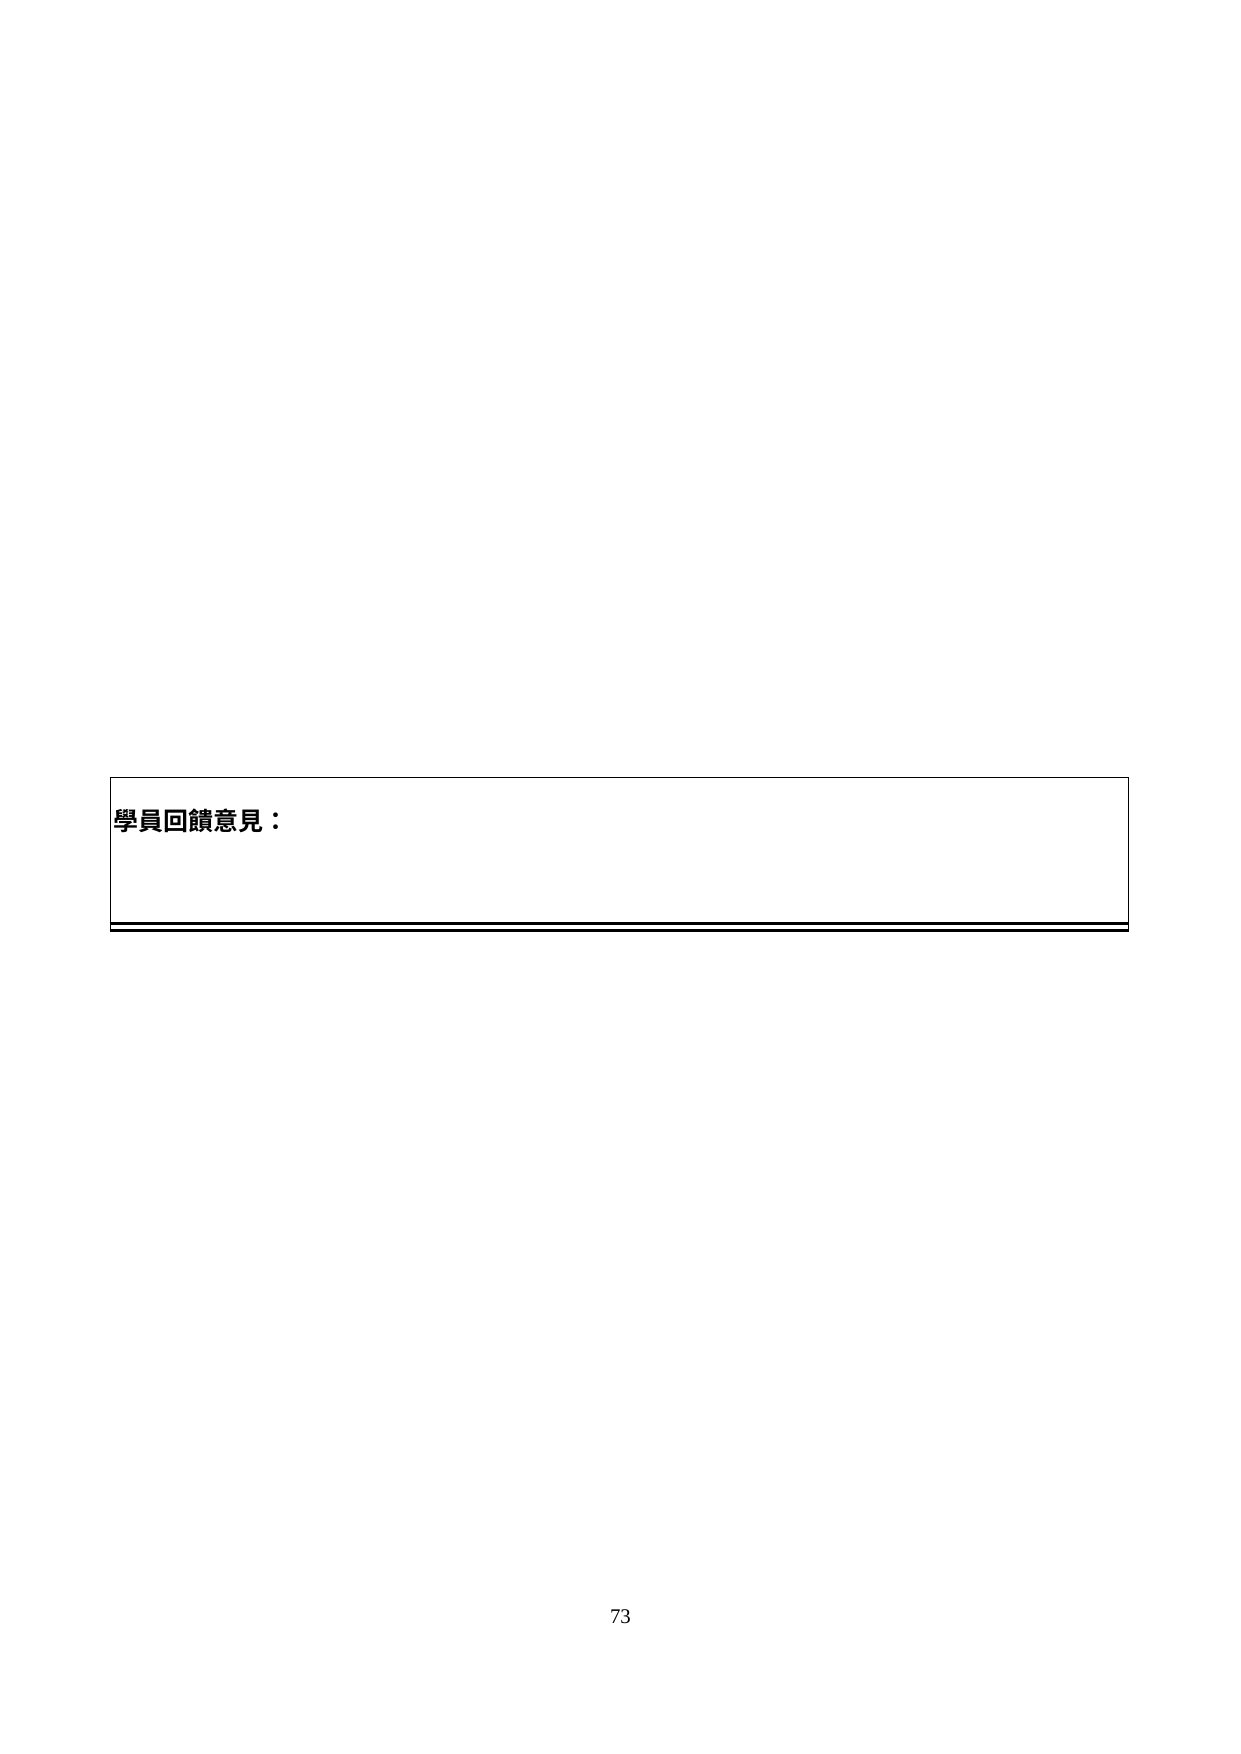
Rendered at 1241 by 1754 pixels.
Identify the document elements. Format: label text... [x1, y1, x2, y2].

table_cell 學員回饋意見： [111, 778, 1128, 922]
